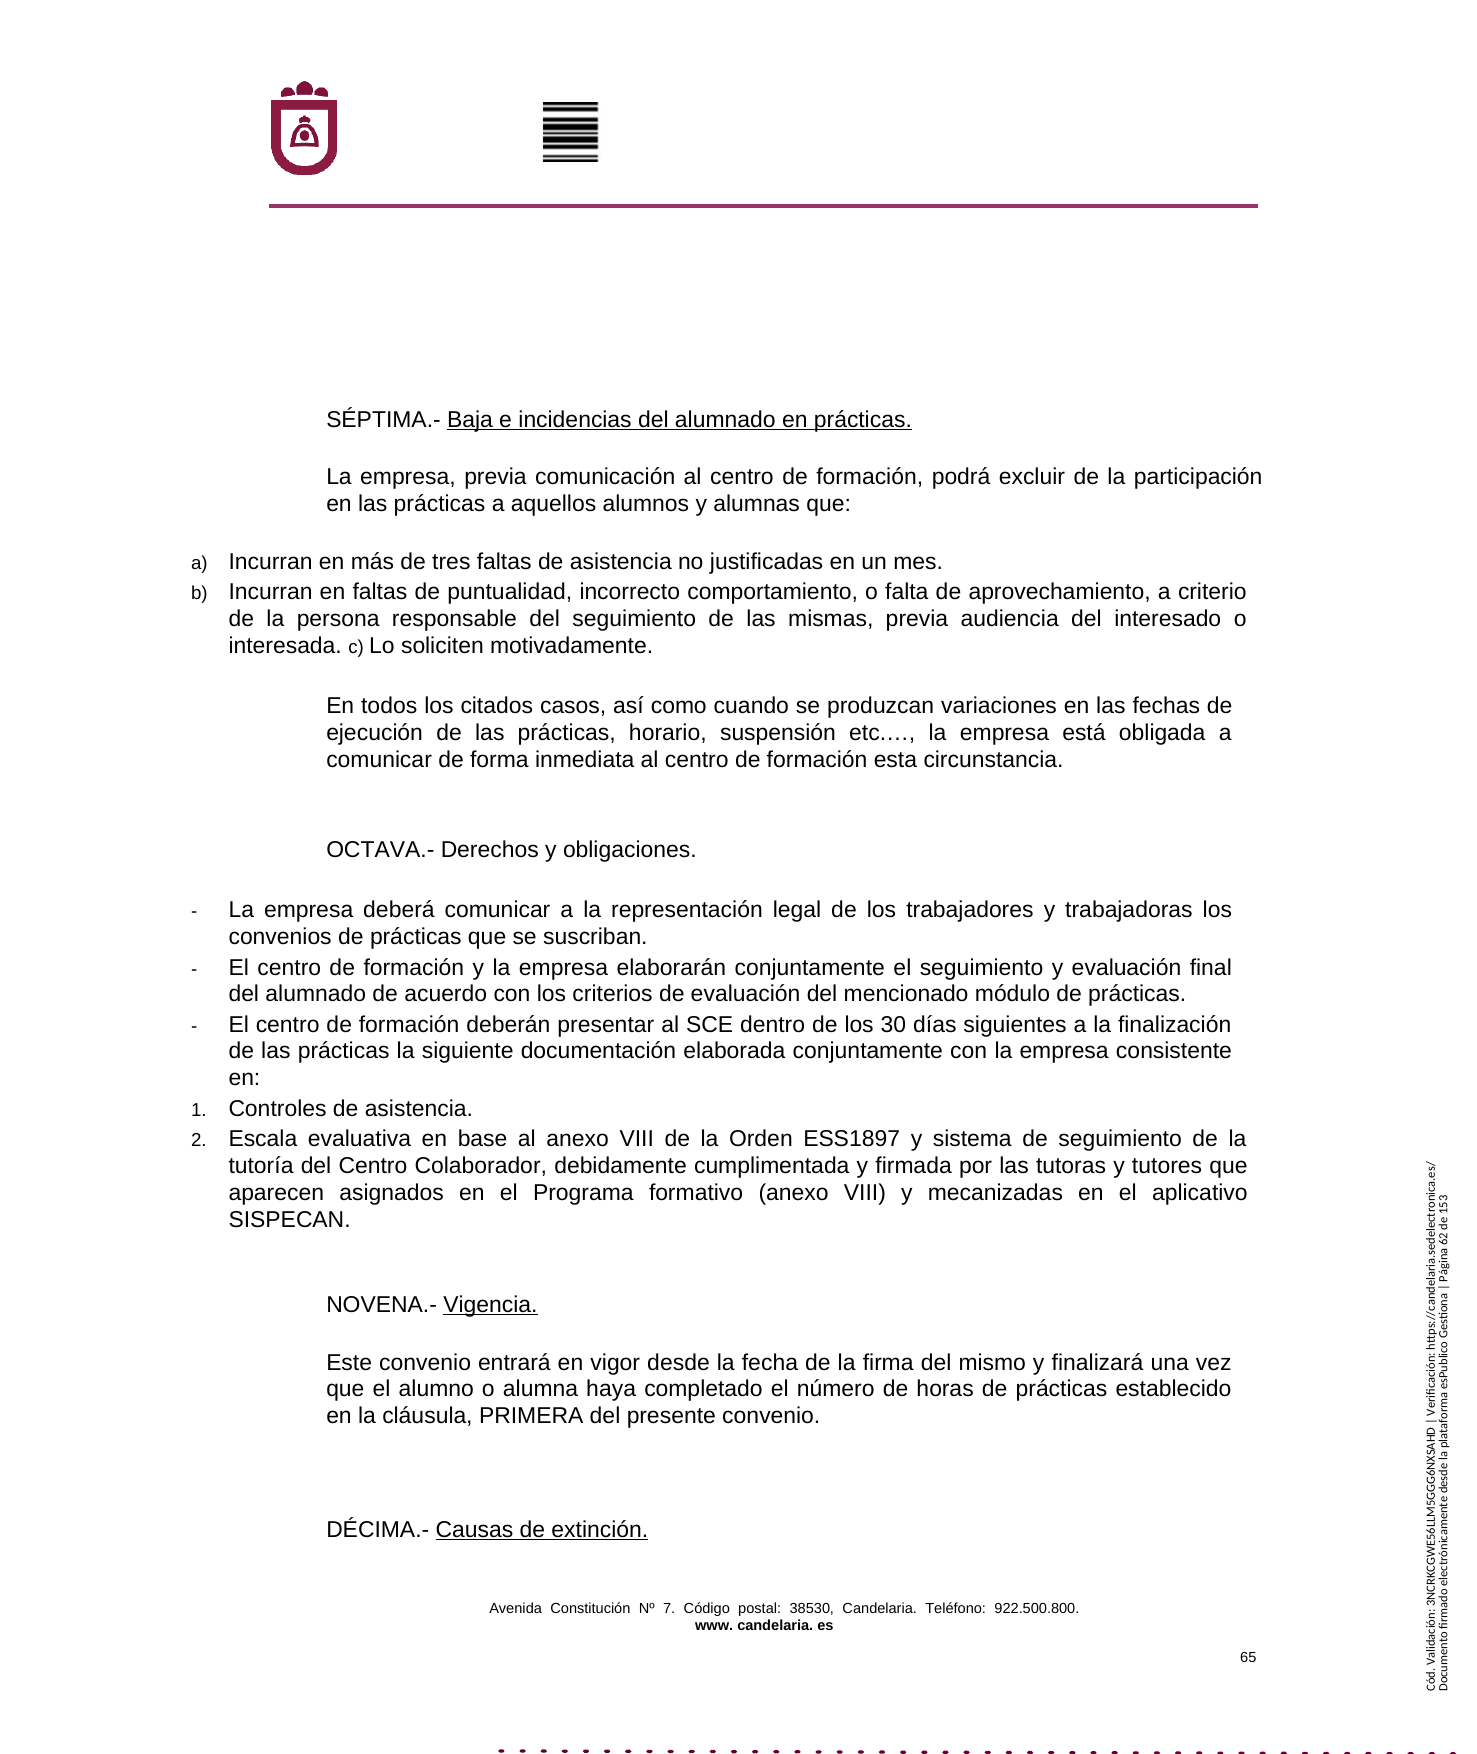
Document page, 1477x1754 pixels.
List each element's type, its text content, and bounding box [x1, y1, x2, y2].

text SÉPTIMA.- Baja e incidencias del alumnado en prácticas. [326, 404, 1270, 433]
text NOVENA.- Vigencia. [326, 1289, 1270, 1318]
list Incurran en faltas de puntualidad, incorrecto comportamiento, o falta de aprovechamiento, a criterio de la persona responsable del seguimiento de las mismas, previa audiencia del interesado o interesada. c) Lo soliciten motivadamente. [191, 578, 1248, 658]
list La empresa deberá comunicar a la representación legal de los trabajadores y trabajadoras los convenios de prácticas que se suscriban. [191, 896, 1233, 949]
list Escala evaluativa en base al anexo VIII de la Orden ESS1897 y sistema de seguimiento de la tutoría del Centro Colaborador, debidamente cumplimentada y firmada por las tutoras y tutores que aparecen asignados en el Programa formativo (anexo VIII) y mecanizadas en el aplicativo SISPECAN. [191, 1125, 1248, 1232]
text La empresa, previa comunicación al centro de formación, podrá excluir de la participación en las prácticas a aquellos alumnos y alumnas que: [326, 463, 1263, 516]
text Este convenio entrará en vigor desde la fecha de la firma del mismo y finalizará una vez que el alumno o alumna haya completado el número de horas de prácticas establecido en la cláusula, PRIMERA del presente convenio. [326, 1348, 1233, 1428]
list Incurran en más de tres faltas de asistencia no justificadas en un mes. [191, 548, 1248, 574]
list El centro de formación deberán presentar al SCE dentro de los 30 días siguientes a la finalización de las prácticas la siguiente documentación elaborada conjuntamente con la empresa consistente en: [191, 1011, 1233, 1091]
list El centro de formación y la empresa elaborarán conjuntamente el seguimiento y evaluación final del alumnado de acuerdo con los criterios de evaluación del mencionado módulo de prácticas. [191, 953, 1233, 1007]
list Controles de asistencia. [191, 1095, 1248, 1121]
text En todos los citados casos, así como cuando se produzcan variaciones en las fechas de ejecución de las prácticas, horario, suspensión etc.…, la empresa está obligada a comunicar de forma inmediata al centro de formación esta circunstancia. [326, 692, 1233, 772]
text DÉCIMA.- Causas de extinción. [326, 1514, 1270, 1543]
text OCTAVA.- Derechos y obligaciones. [326, 836, 1263, 862]
